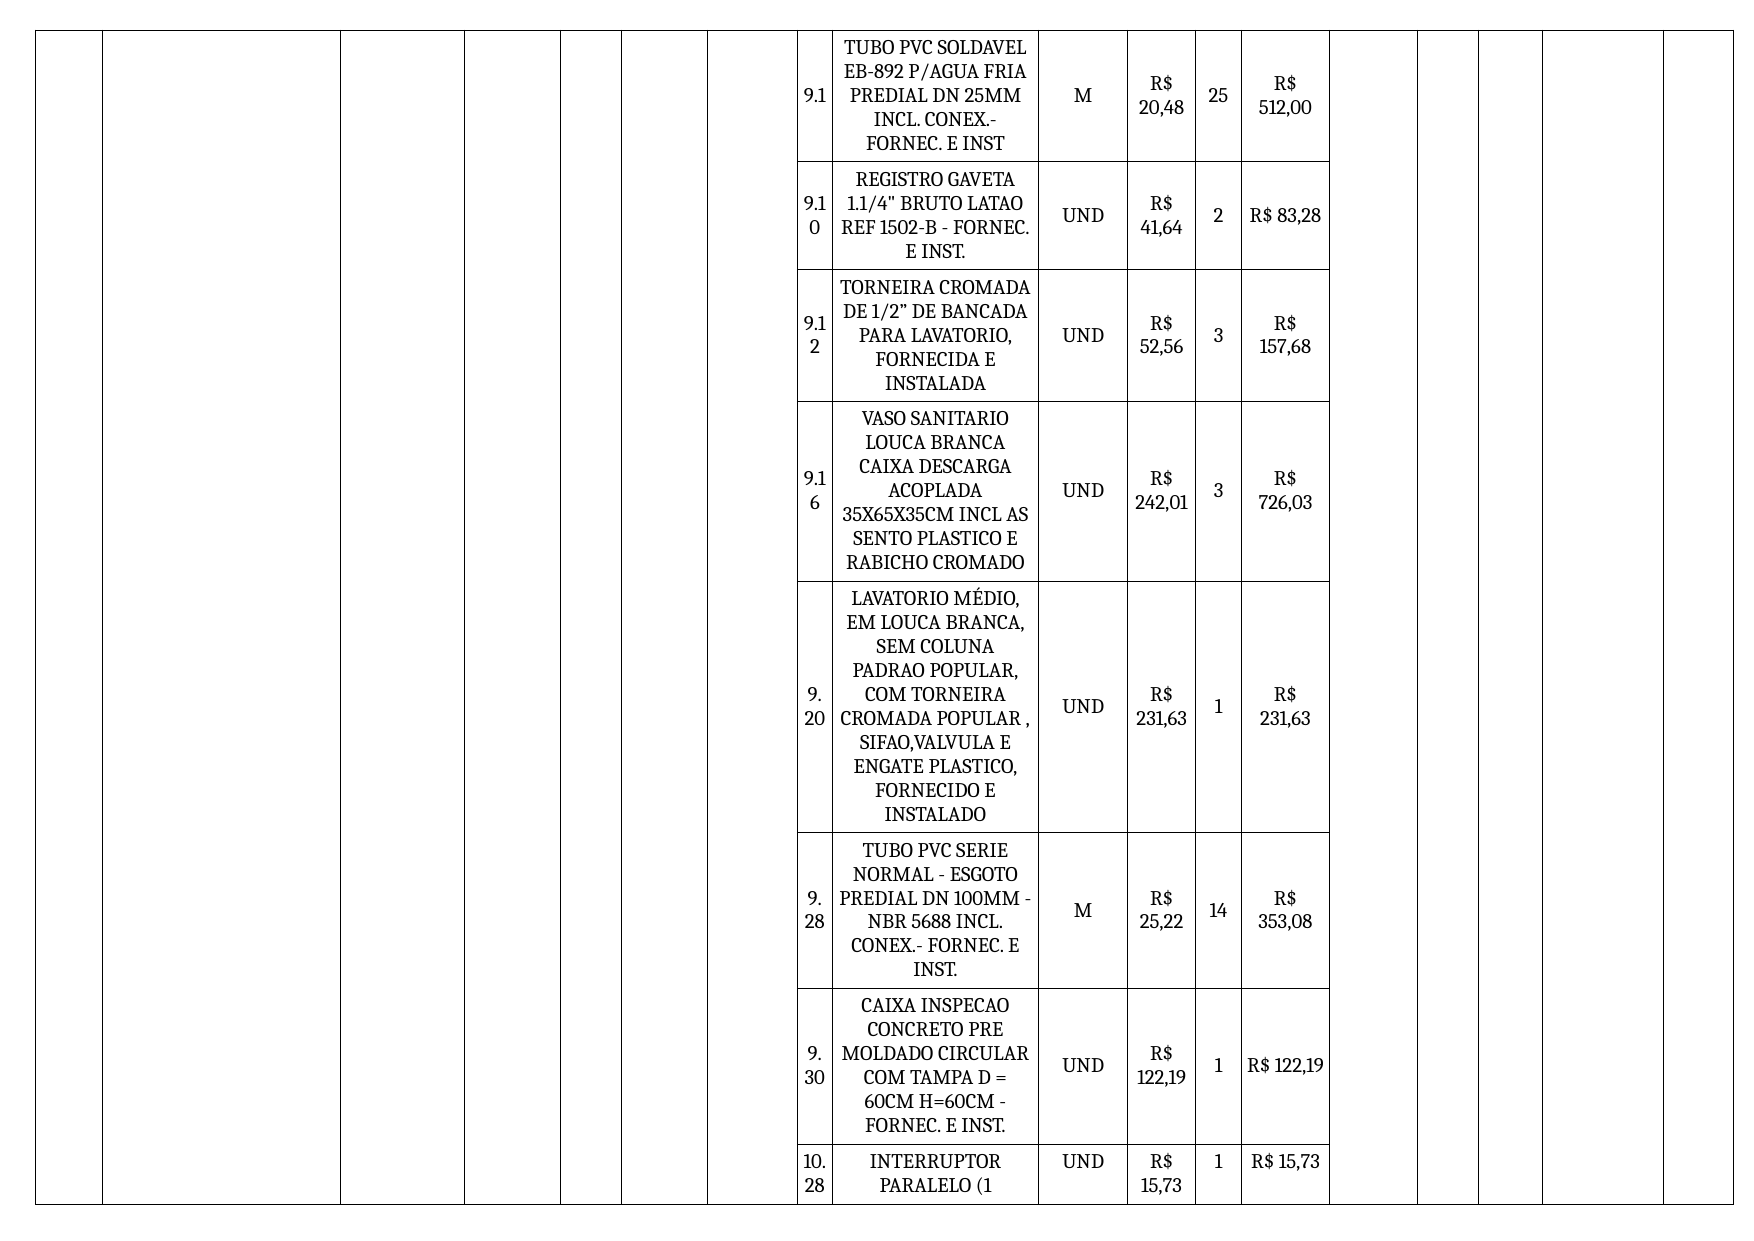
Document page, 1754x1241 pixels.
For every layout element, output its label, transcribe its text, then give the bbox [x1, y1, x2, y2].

table_cell [561, 31, 621, 1203]
table_cell 3 [1196, 402, 1241, 581]
table_cell [1664, 31, 1733, 1203]
table_cell R$ 20,48 [1128, 31, 1195, 161]
table_cell UND [1039, 270, 1127, 401]
table_cell R$ 15,73 [1128, 1145, 1195, 1203]
table_cell R$ 15,73 [1242, 1145, 1329, 1203]
table_cell 2 [1196, 162, 1241, 269]
table_cell TUBO PVC SOLDAVEL EB-892 P/AGUA FRIA PREDIAL DN 25MM INCL. CONEX.- FORNEC. E INST [833, 31, 1038, 161]
table_cell UND [1039, 402, 1127, 581]
table_cell [36, 31, 102, 1203]
table_cell R$ 83,28 [1242, 162, 1329, 269]
table_cell VASO SANITARIO LOUCA BRANCA CAIXA DESCARGA ACOPLADA 35X65X35CM INCL AS SENTO PLASTICO E RABICHO CROMADO [833, 402, 1038, 581]
table_cell R$ 512,00 [1242, 31, 1329, 161]
table_cell 9.12 [798, 270, 832, 401]
table_cell 10.28 [798, 1145, 832, 1203]
table_cell R$ 41,64 [1128, 162, 1195, 269]
table_cell TUBO PVC SERIE NORMAL - ESGOTO PREDIAL DN 100MM - NBR 5688 INCL. CONEX.- FORNEC. E INST. [833, 833, 1038, 988]
table_cell 25 [1196, 31, 1241, 161]
table_cell [1330, 31, 1417, 1203]
table_cell 9.20 [798, 582, 832, 832]
table_cell 1 [1196, 582, 1241, 832]
table_cell 14 [1196, 833, 1241, 988]
table_cell [1543, 31, 1663, 1203]
table_cell R$ 231,63 [1128, 582, 1195, 832]
table_cell UND [1039, 989, 1127, 1143]
table_cell R$ 25,22 [1128, 833, 1195, 988]
table_cell TORNEIRA CROMADA DE 1/2” DE BANCADA PARA LAVATORIO, FORNECIDA E INSTALADA [833, 270, 1038, 401]
table_cell UND [1039, 1145, 1127, 1203]
table_cell R$ 52,56 [1128, 270, 1195, 401]
table_cell R$ 122,19 [1242, 989, 1329, 1143]
table_cell R$ 242,01 [1128, 402, 1195, 581]
table_cell 9.30 [798, 989, 832, 1143]
table_cell 9.16 [798, 402, 832, 581]
table_cell M [1039, 31, 1127, 161]
table_cell [622, 31, 707, 1203]
table_cell R$ 726,03 [1242, 402, 1329, 581]
table_cell LAVATORIO MÉDIO, EM LOUCA BRANCA, SEM COLUNA PADRAO POPULAR, COM TORNEIRA CROMADA POPULAR , SIFAO,VALVULA E ENGATE PLASTICO, FORNECIDO E INSTALADO [833, 582, 1038, 832]
table_cell R$ 353,08 [1242, 833, 1329, 988]
table_cell [465, 31, 560, 1203]
table_cell 1 [1196, 1145, 1241, 1203]
table_cell [1418, 31, 1478, 1203]
table_cell [341, 31, 464, 1203]
table_cell R$ 122,19 [1128, 989, 1195, 1143]
table_cell 9.1 [798, 31, 832, 161]
table_cell 3 [1196, 270, 1241, 401]
table_cell [1479, 31, 1542, 1203]
table_cell CAIXA INSPECAO CONCRETO PRE MOLDADO CIRCULAR COM TAMPA D = 60CM H=60CM - FORNEC. E INST. [833, 989, 1038, 1143]
table_cell [103, 31, 340, 1203]
table_cell UND [1039, 582, 1127, 832]
table_cell 1 [1196, 989, 1241, 1143]
table_cell 9.28 [798, 833, 832, 988]
table_cell INTERRUPTOR PARALELO (1 [833, 1145, 1038, 1203]
table_cell R$ 157,68 [1242, 270, 1329, 401]
table_cell UND [1039, 162, 1127, 269]
table_cell REGISTRO GAVETA 1.1/4" BRUTO LATAO REF 1502-B - FORNEC. E INST. [833, 162, 1038, 269]
table_cell 9.10 [798, 162, 832, 269]
table_cell R$ 231,63 [1242, 582, 1329, 832]
table_cell [708, 31, 797, 1203]
table_cell M [1039, 833, 1127, 988]
